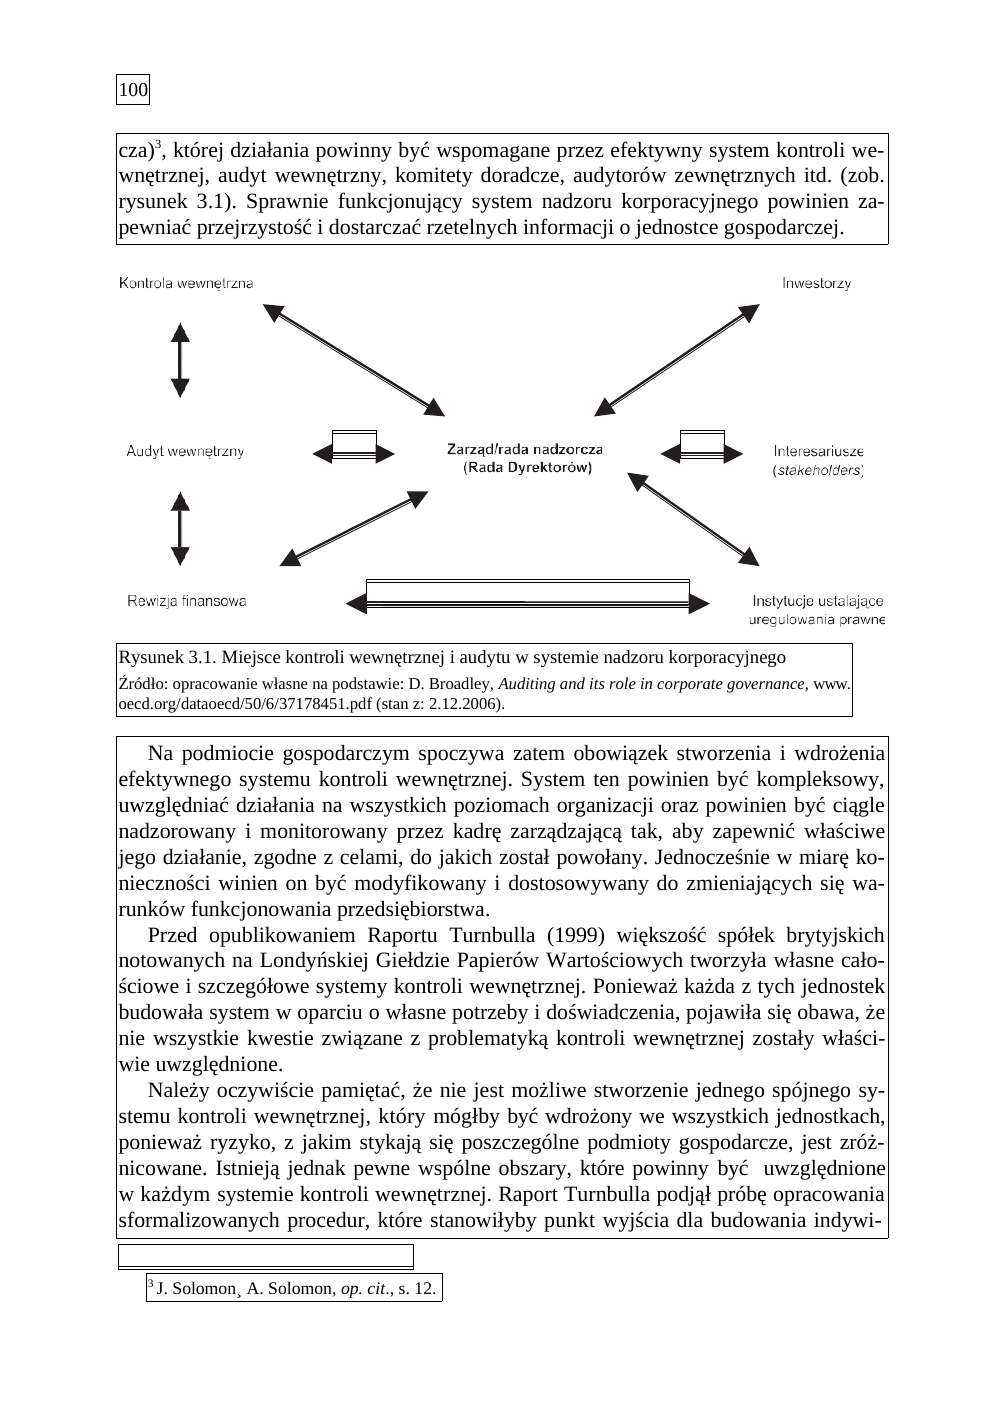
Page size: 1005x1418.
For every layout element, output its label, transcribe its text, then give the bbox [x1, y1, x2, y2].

picture [170, 322, 190, 398]
picture [783, 277, 851, 291]
text Należy oczywiście pamiętać, że nie jest możliwe stworzenie jednego spójnego sy- stemu kontroli wewnętrznej, który mógłby być wdrożony we wszystkich jednostkach, ponieważ ryzyko, z jakim stykają się poszczególne podmioty gospodarcze, jest zróż- nicowane. Istnieją jednak pewne wspólne obszary, które powinny być uwzględnione w każdym systemie kontroli wewnętrznej. Raport Turnbulla podjął próbę opracowania sformalizowanych procedur, które stanowiłyby punkt wyjścia dla budowania indywi- [118, 1077, 886, 1232]
picture [773, 445, 864, 478]
text Źródło: opracowanie własne na podstawie: D. Broadley, Auditing and its role in corporate governance, www. oecd.org/dataoecd/50/6/37178451.pdf (stan z: 2.12.2006). [118, 674, 852, 713]
picture [749, 595, 885, 627]
picture [128, 595, 246, 609]
text Na podmiocie gospodarczym spoczywa zatem obowiązek stworzenia i wdrożenia efektywnego systemu kontroli wewnętrznej. System ten powinien być kompleksowy, uwzględniać działania na wszystkich poziomach organizacji oraz powinien być ciągle nadzorowany i monitorowany przez kadrę zarządzającą tak, aby zapewnić właściwe jego działanie, zgodne z celami, do jakich został powołany. Jednocześnie w miarę ko- nieczności winien on być modyfikowany i dostosowywany do zmieniających się wa- runków funkcjonowania przedsiębiorstwa. [118, 740, 886, 921]
text Rysunek 3.1. Miejsce kontroli wewnętrznej i audytu w systemie nadzoru korporacyjnego [118, 646, 852, 668]
text cza)3, której działania powinny być wspomagane przez efektywny system kontroli we- wnętrznej, audyt wewnętrzny, komitety doradcze, audytorów zewnętrznych itd. (zob. rysunek 3.1). Sprawnie funkcjonujący system nadzoru korporacyjnego powinien za- pewniać przejrzystość i dostarczać rzetelnych informacji o jednostce gospodarczej. [118, 137, 886, 239]
picture [120, 277, 253, 291]
picture [127, 445, 244, 459]
picture [170, 491, 190, 566]
text 100 [118, 78, 149, 101]
text 3 J. Solomon¸ A. Solomon, op. cit., s. 12. [148, 1276, 442, 1298]
text Przed opublikowaniem Raportu Turnbulla (1999) większość spółek brytyjskich notowanych na Londyńskiej Giełdzie Papierów Wartościowych tworzyła własne cało- ściowe i szczegółowe systemy kontroli wewnętrznej. Ponieważ każda z tych jednostek budowała system w oparciu o własne potrzeby i doświadczenia, pojawiła się obawa, że nie wszystkie kwestie związane z problematyką kontroli wewnętrznej zostały właści- wie uwzględnione. [118, 922, 886, 1076]
picture [447, 443, 603, 475]
